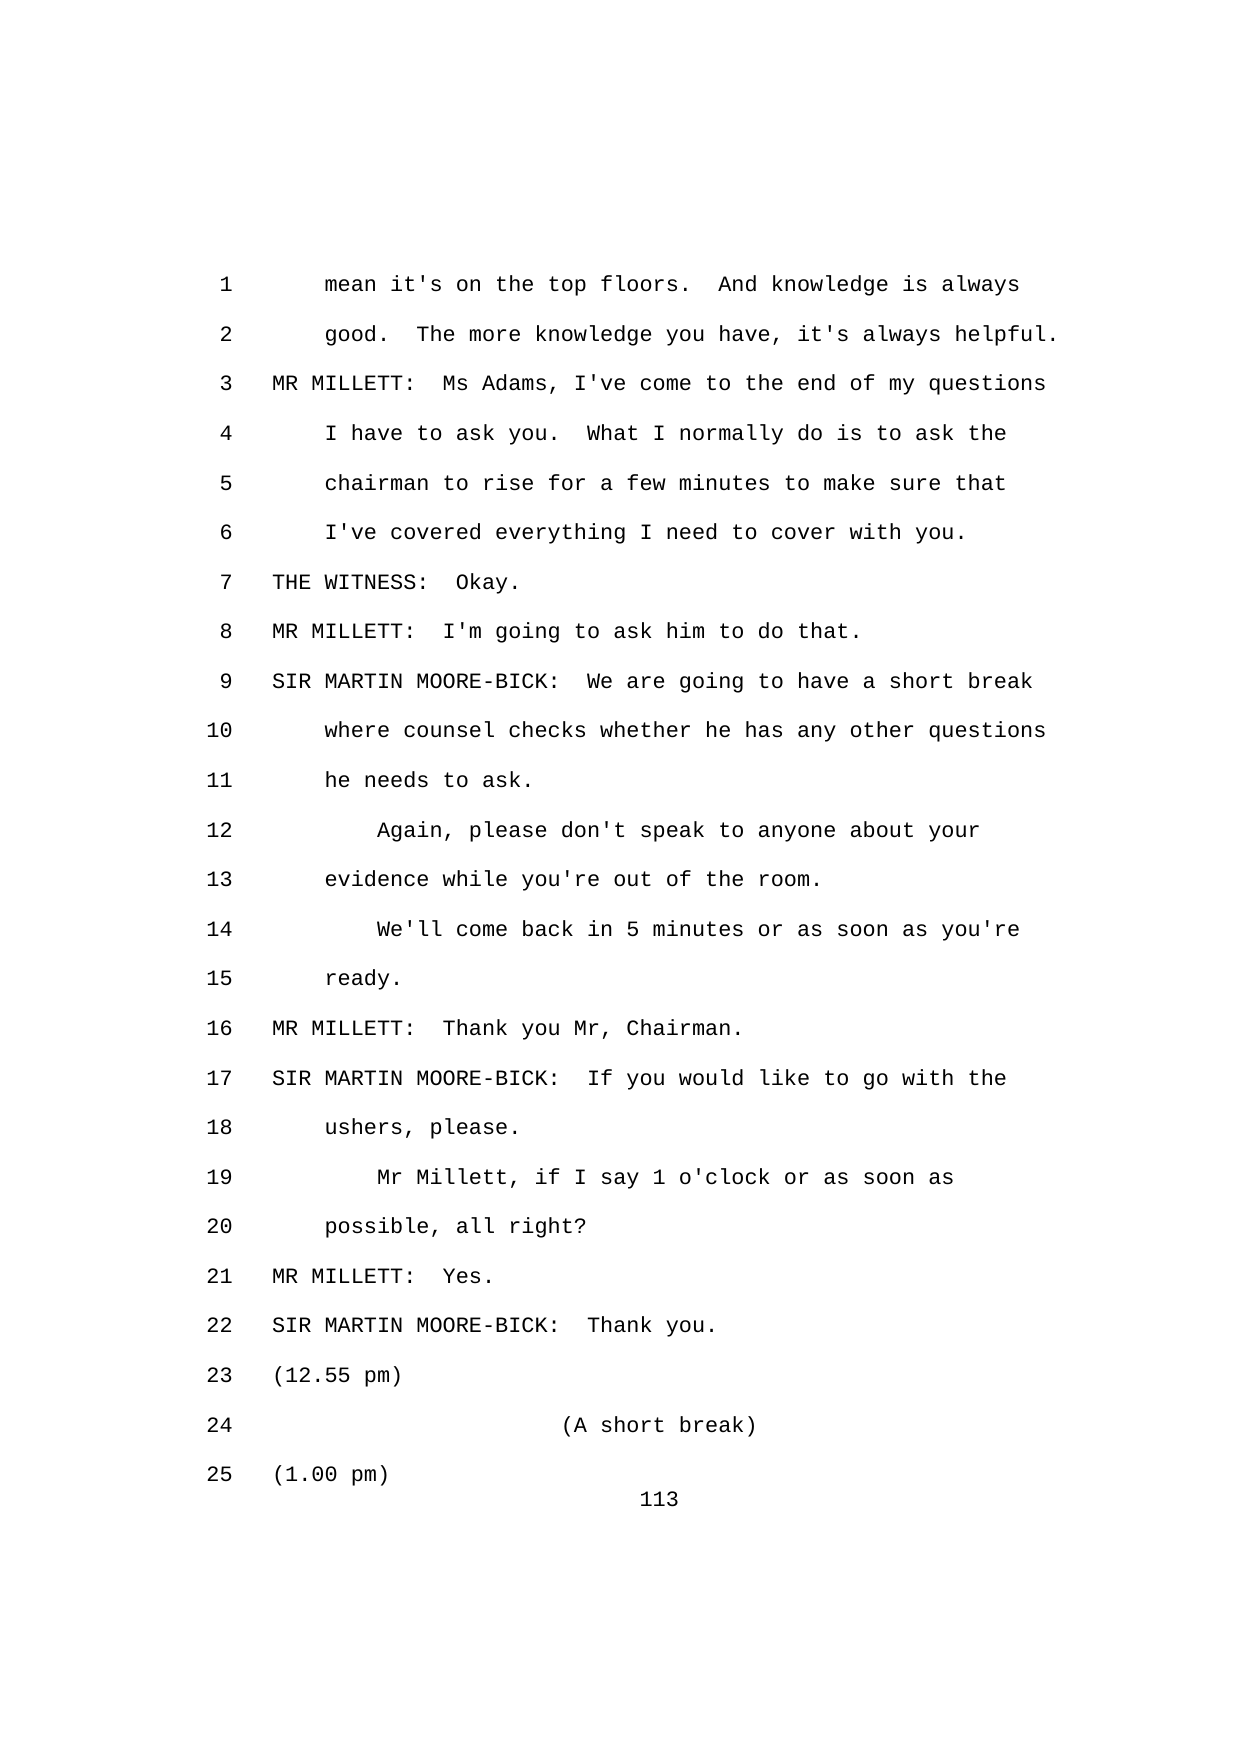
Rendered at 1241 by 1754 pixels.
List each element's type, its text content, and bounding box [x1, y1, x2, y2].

text 10 where counsel checks whether he has any other questions [75, 719, 1165, 744]
text 3 MR MILLETT: Ms Adams, I've come to the end of my questions [75, 372, 1165, 397]
text 1 mean it's on the top floors. And knowledge is always [75, 273, 1165, 298]
text 23 (12.55 pm) [75, 1364, 1165, 1389]
text 14 We'll come back in 5 minutes or as soon as you're [75, 918, 1165, 943]
text 18 ushers, please. [75, 1116, 1165, 1141]
text 22 SIR MARTIN MOORE-BICK: Thank you. [75, 1314, 1165, 1339]
text 20 possible, all right? [75, 1215, 1165, 1240]
text 5 chairman to rise for a few minutes to make sure that [75, 472, 1165, 496]
text 25 (1.00 pm) [75, 1463, 1165, 1488]
text 11 he needs to ask. [75, 769, 1165, 794]
text 113 [75, 1488, 1165, 1513]
text 6 I've covered everything I need to cover with you. [75, 521, 1165, 546]
text 15 ready. [75, 967, 1165, 992]
text 12 Again, please don't speak to anyone about your [75, 819, 1165, 843]
text 7 THE WITNESS: Okay. [75, 571, 1165, 596]
text 21 MR MILLETT: Yes. [75, 1265, 1165, 1290]
text 24 (A short break) [75, 1414, 1165, 1438]
text 13 evidence while you're out of the room. [75, 868, 1165, 893]
text 17 SIR MARTIN MOORE-BICK: If you would like to go with the [75, 1067, 1165, 1091]
text 4 I have to ask you. What I normally do is to ask the [75, 422, 1165, 447]
text 9 SIR MARTIN MOORE-BICK: We are going to have a short break [75, 670, 1165, 695]
text 19 Mr Millett, if I say 1 o'clock or as soon as [75, 1166, 1165, 1191]
text 8 MR MILLETT: I'm going to ask him to do that. [75, 620, 1165, 645]
text 16 MR MILLETT: Thank you Mr, Chairman. [75, 1017, 1165, 1042]
text 2 good. The more knowledge you have, it's always helpful. [75, 323, 1165, 348]
